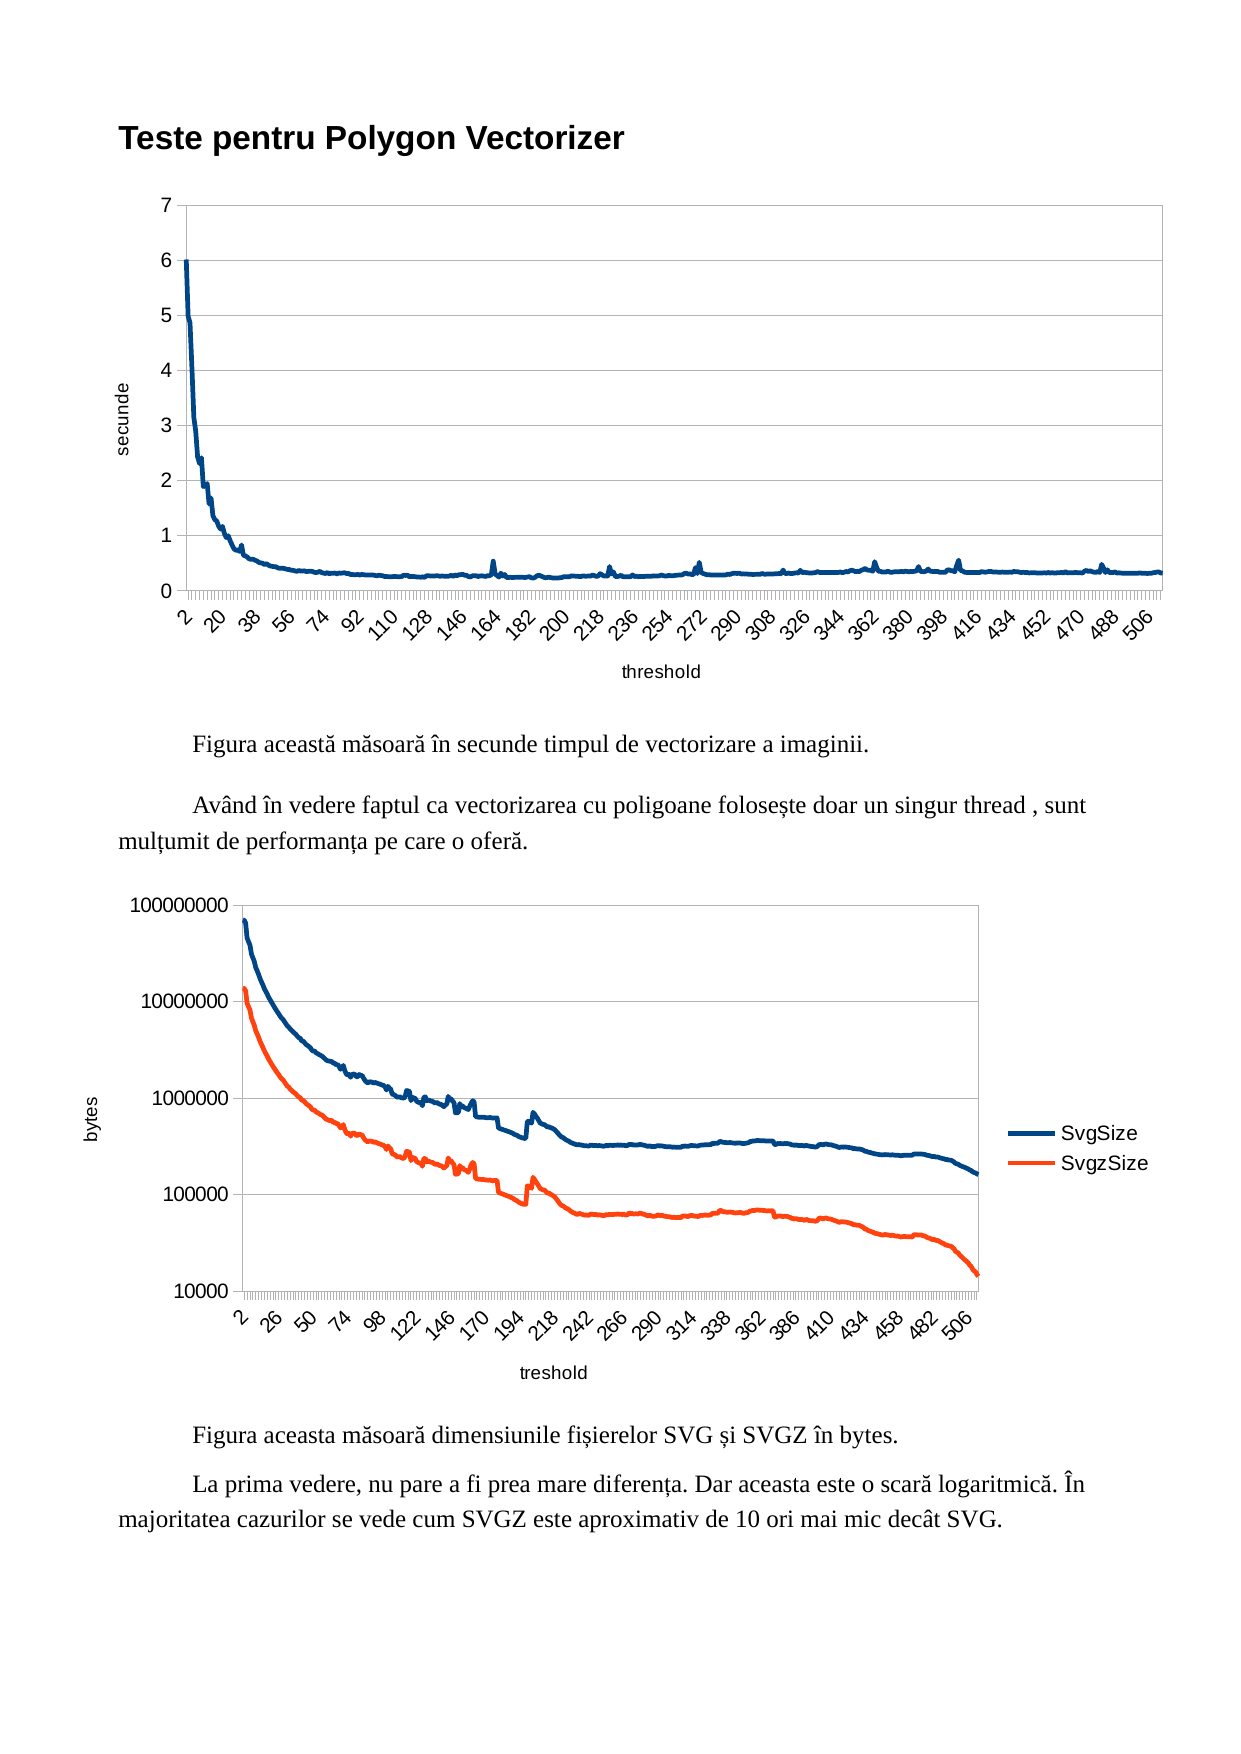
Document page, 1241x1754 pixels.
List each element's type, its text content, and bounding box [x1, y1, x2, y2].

text Având în vedere faptul ca vectorizarea cu poligoane folosește doar un singur thread , sunt mulțumit de performanța pe care o oferă. [118, 782, 1122, 855]
text [118, 875, 1122, 882]
text Figura aceasta măsoară dimensiunile fișierelor SVG și SVGZ în bytes. [118, 1415, 1122, 1449]
text [118, 169, 1122, 182]
subtitle Teste pentru Polygon Vectorizer [118, 118, 1122, 157]
text La prima vedere, nu pare a fi prea mare diferența. Dar aceasta este o scară logaritmică. În majoritatea cazurilor se vede cum SVGZ este aproximativ de 10 ori mai mic decât SVG. [118, 1469, 1122, 1532]
text Figura această măsoară în secunde timpul de vectorizare a imaginii. [118, 714, 1122, 760]
